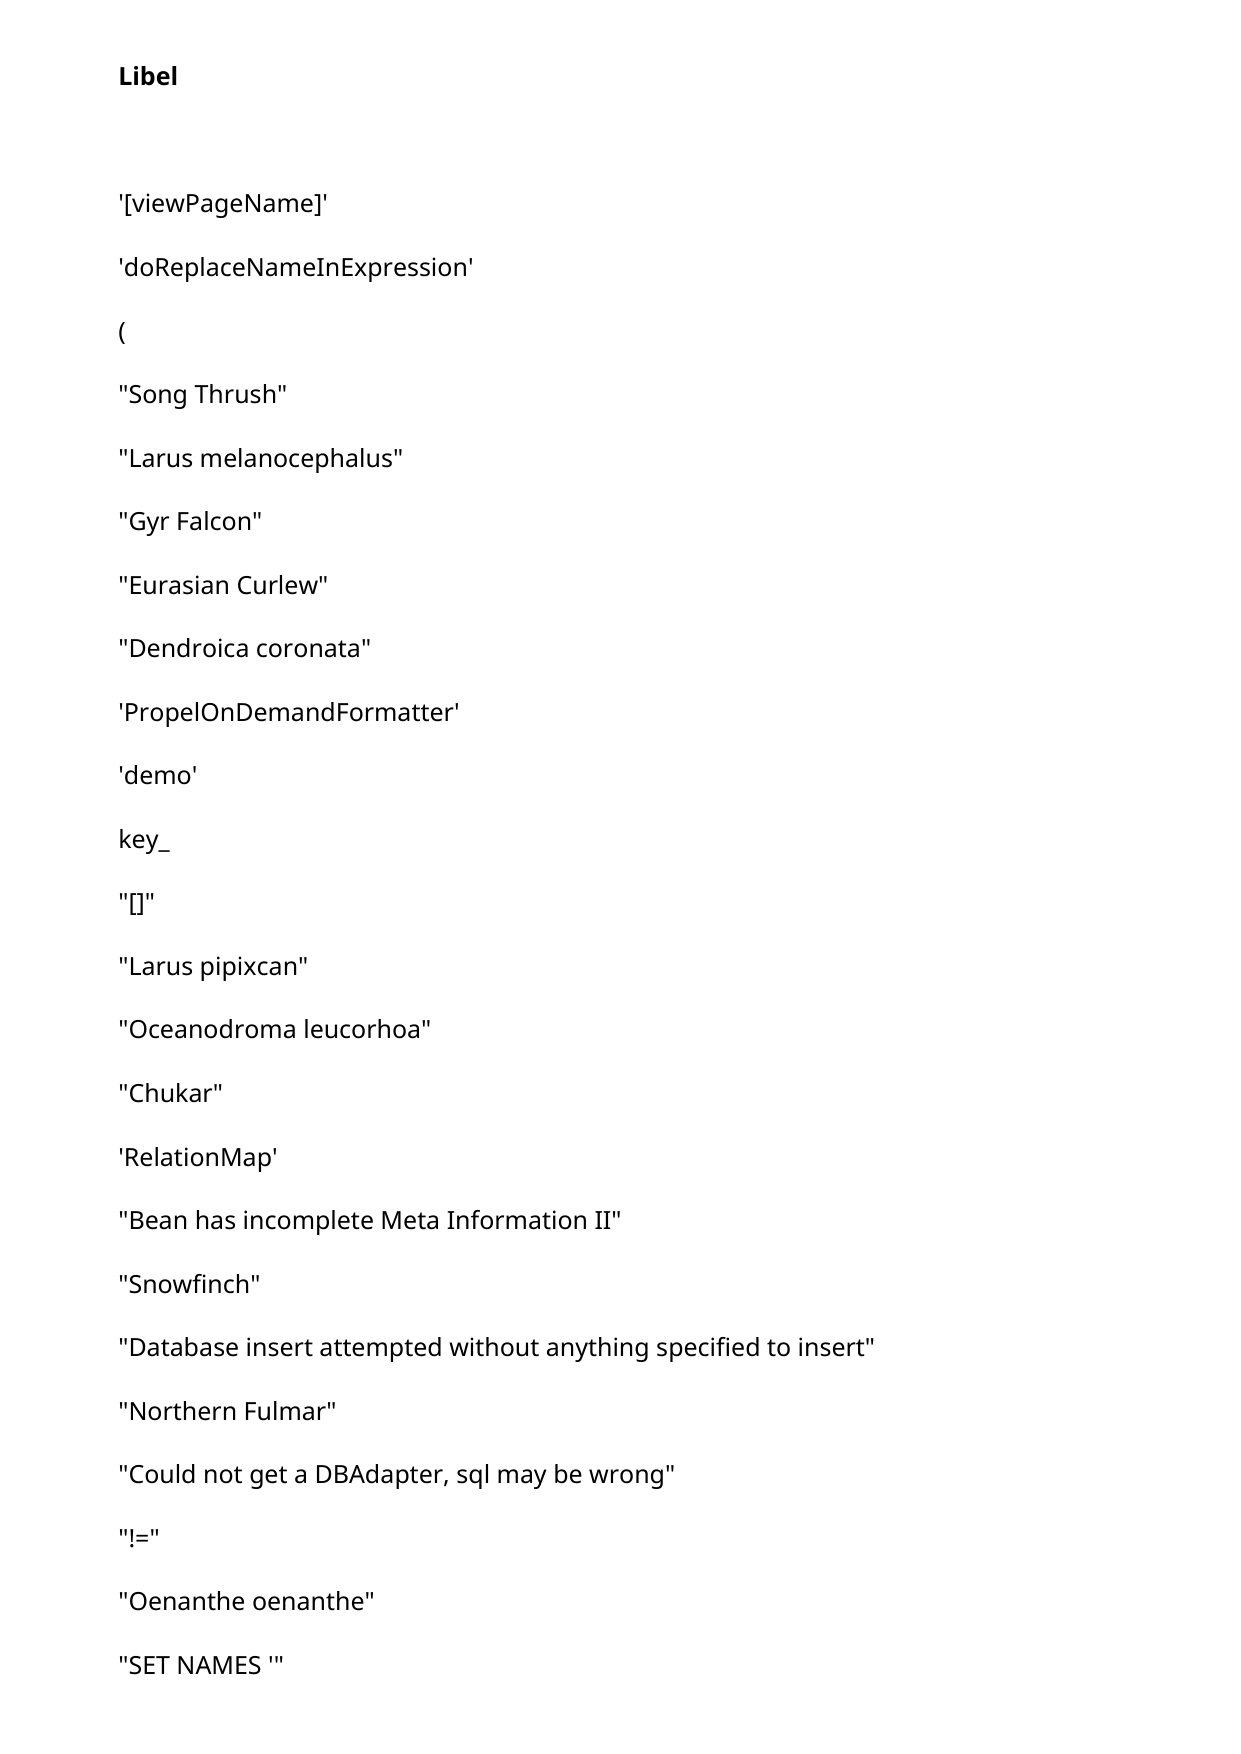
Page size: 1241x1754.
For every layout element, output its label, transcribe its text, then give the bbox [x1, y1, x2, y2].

table_cell "Could not get a DBAdapter, sql may be wrong" [118, 1457, 1240, 1521]
table_cell '[viewPageName]' [118, 186, 1240, 250]
table_cell ( [118, 313, 1240, 377]
table_header Libel [118, 59, 1240, 123]
table_cell "Larus melanocephalus" [118, 440, 1240, 504]
table_cell "[]" [118, 885, 1240, 949]
table_cell "Database insert attempted without anything specified to insert" [118, 1330, 1240, 1393]
table_cell "!=" [118, 1521, 1240, 1584]
table_cell "Northern Fulmar" [118, 1394, 1240, 1457]
table_cell 'PropelOnDemandFormatter' [118, 695, 1240, 758]
table_cell key_ [118, 822, 1240, 885]
table_cell "Gyr Falcon" [118, 504, 1240, 567]
table_cell "Eurasian Curlew" [118, 568, 1240, 631]
table_cell "Song Thrush" [118, 377, 1240, 440]
table_cell [118, 123, 1240, 186]
table_cell 'doReplaceNameInExpression' [118, 250, 1240, 313]
table_cell 'RelationMap' [118, 1139, 1240, 1203]
table_cell "Oenanthe oenanthe" [118, 1584, 1240, 1648]
table_cell "Oceanodroma leucorhoa" [118, 1012, 1240, 1076]
table_cell "Chukar" [118, 1076, 1240, 1139]
table_cell "Larus pipixcan" [118, 949, 1240, 1012]
table_cell "Snowfinch" [118, 1266, 1240, 1330]
table_cell "Dendroica coronata" [118, 631, 1240, 694]
table_cell "SET NAMES '" [118, 1648, 1240, 1682]
table_cell "Bean has incomplete Meta Information II" [118, 1203, 1240, 1266]
table_cell 'demo' [118, 758, 1240, 822]
